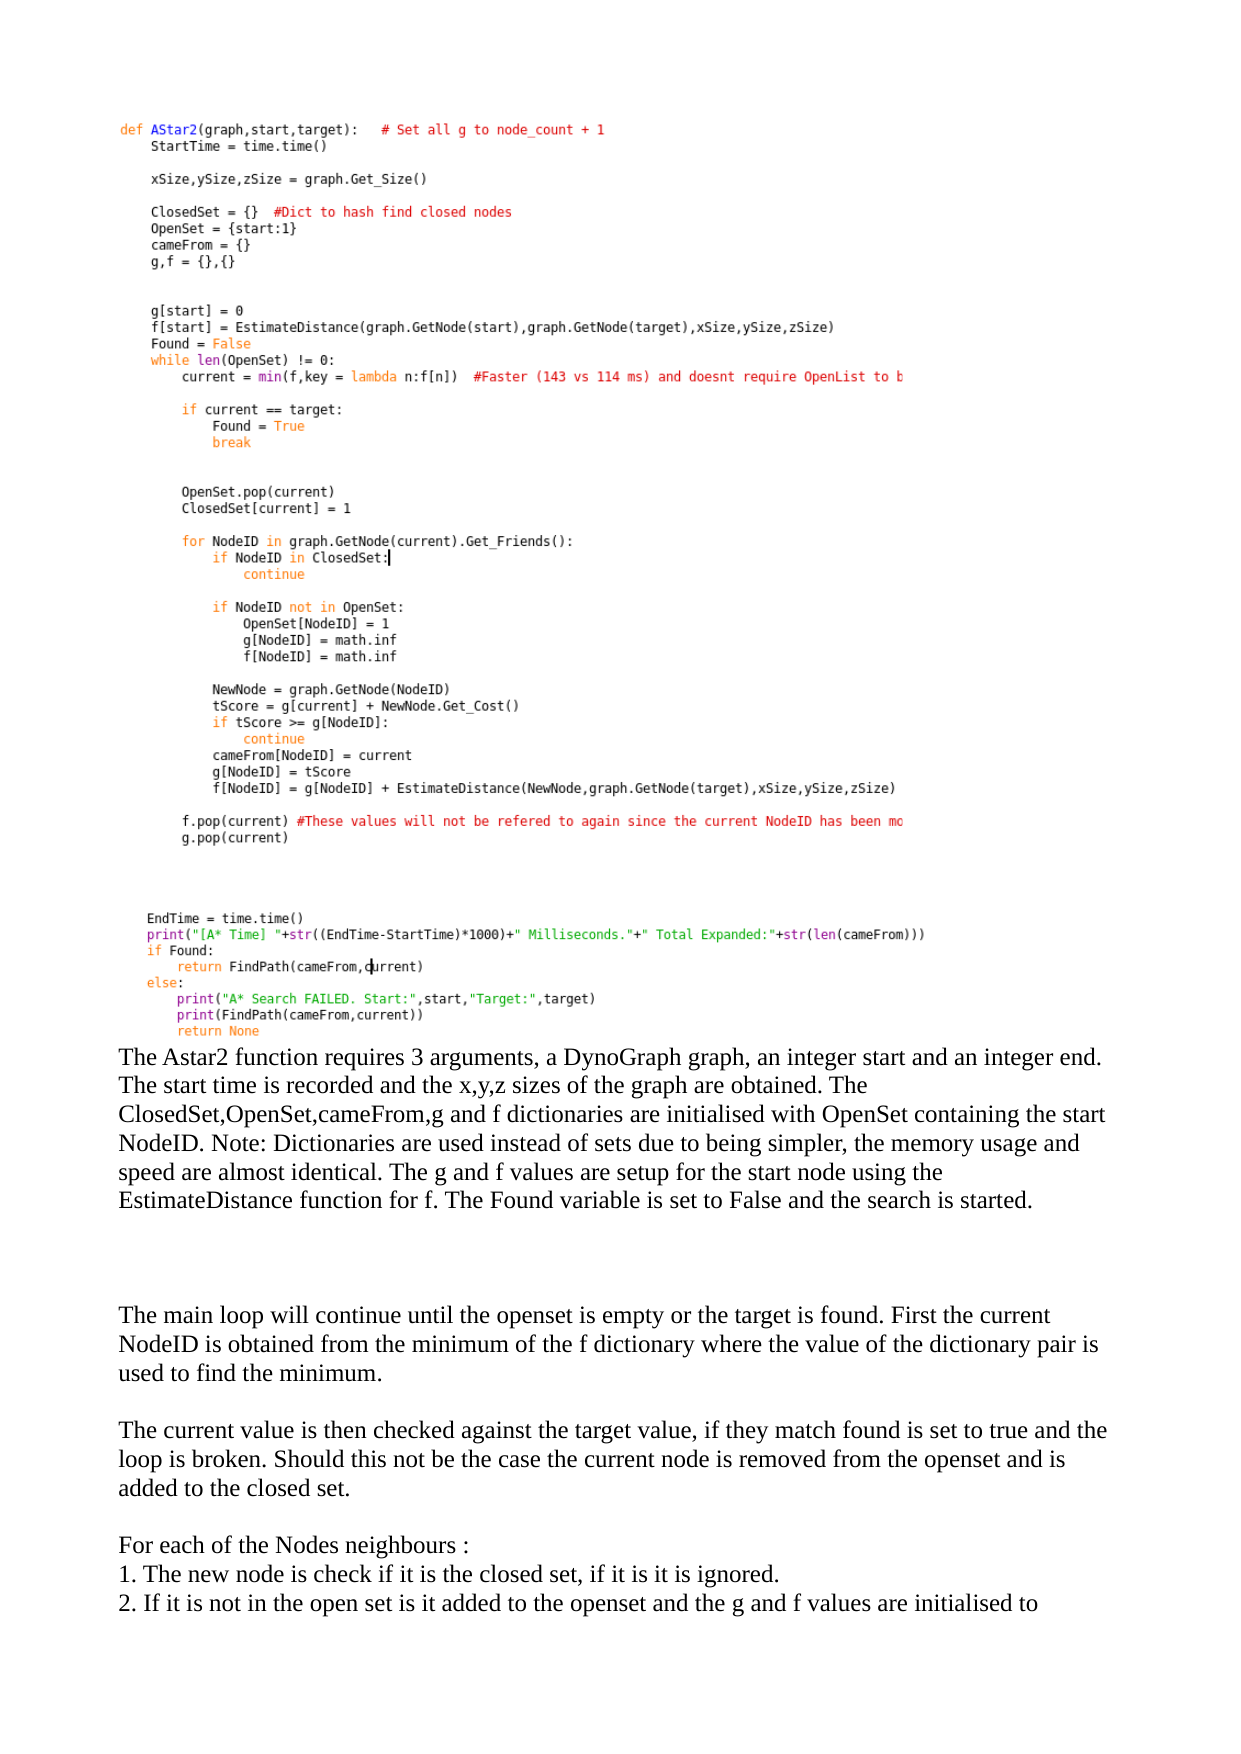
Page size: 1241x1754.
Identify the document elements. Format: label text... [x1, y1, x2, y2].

text The main loop will continue until the openset is empty or the target is found. First the current NodeID is obtained from the minimum of the f dictionary where the value of the dictionary pair is used to find the minimum. [118, 1301, 1122, 1387]
picture [118, 906, 932, 1042]
text The start time is recorded and the x,y,z sizes of the graph are obtained. The ClosedSet,OpenSet,cameFrom,g and f dictionaries are initialised with OpenSet containing the start NodeID. Note: Dictionaries are used instead of sets due to being simpler, the memory usage and speed are almost identical. The g and f values are setup for the start node using the EstimateDistance function for f. The Found variable is set to False and the search is started. [118, 1071, 1122, 1214]
text For each of the Nodes neighbours : [118, 1531, 1122, 1559]
text The current value is then checked against the target value, if they match found is set to true and the loop is broken. Should this not be the case the current node is removed from the openset and is added to the closed set. [118, 1416, 1122, 1502]
text The Astar2 function requires 3 arguments, a DynoGraph graph, an integer start and an integer end. [118, 906, 1122, 1071]
picture [118, 118, 903, 849]
text 2. If it is not in the open set is it added to the openset and the g and f values are initialised to [118, 1588, 1122, 1617]
text 1. The new node is check if it is the closed set, if it is it is ignored. [118, 1559, 1122, 1588]
